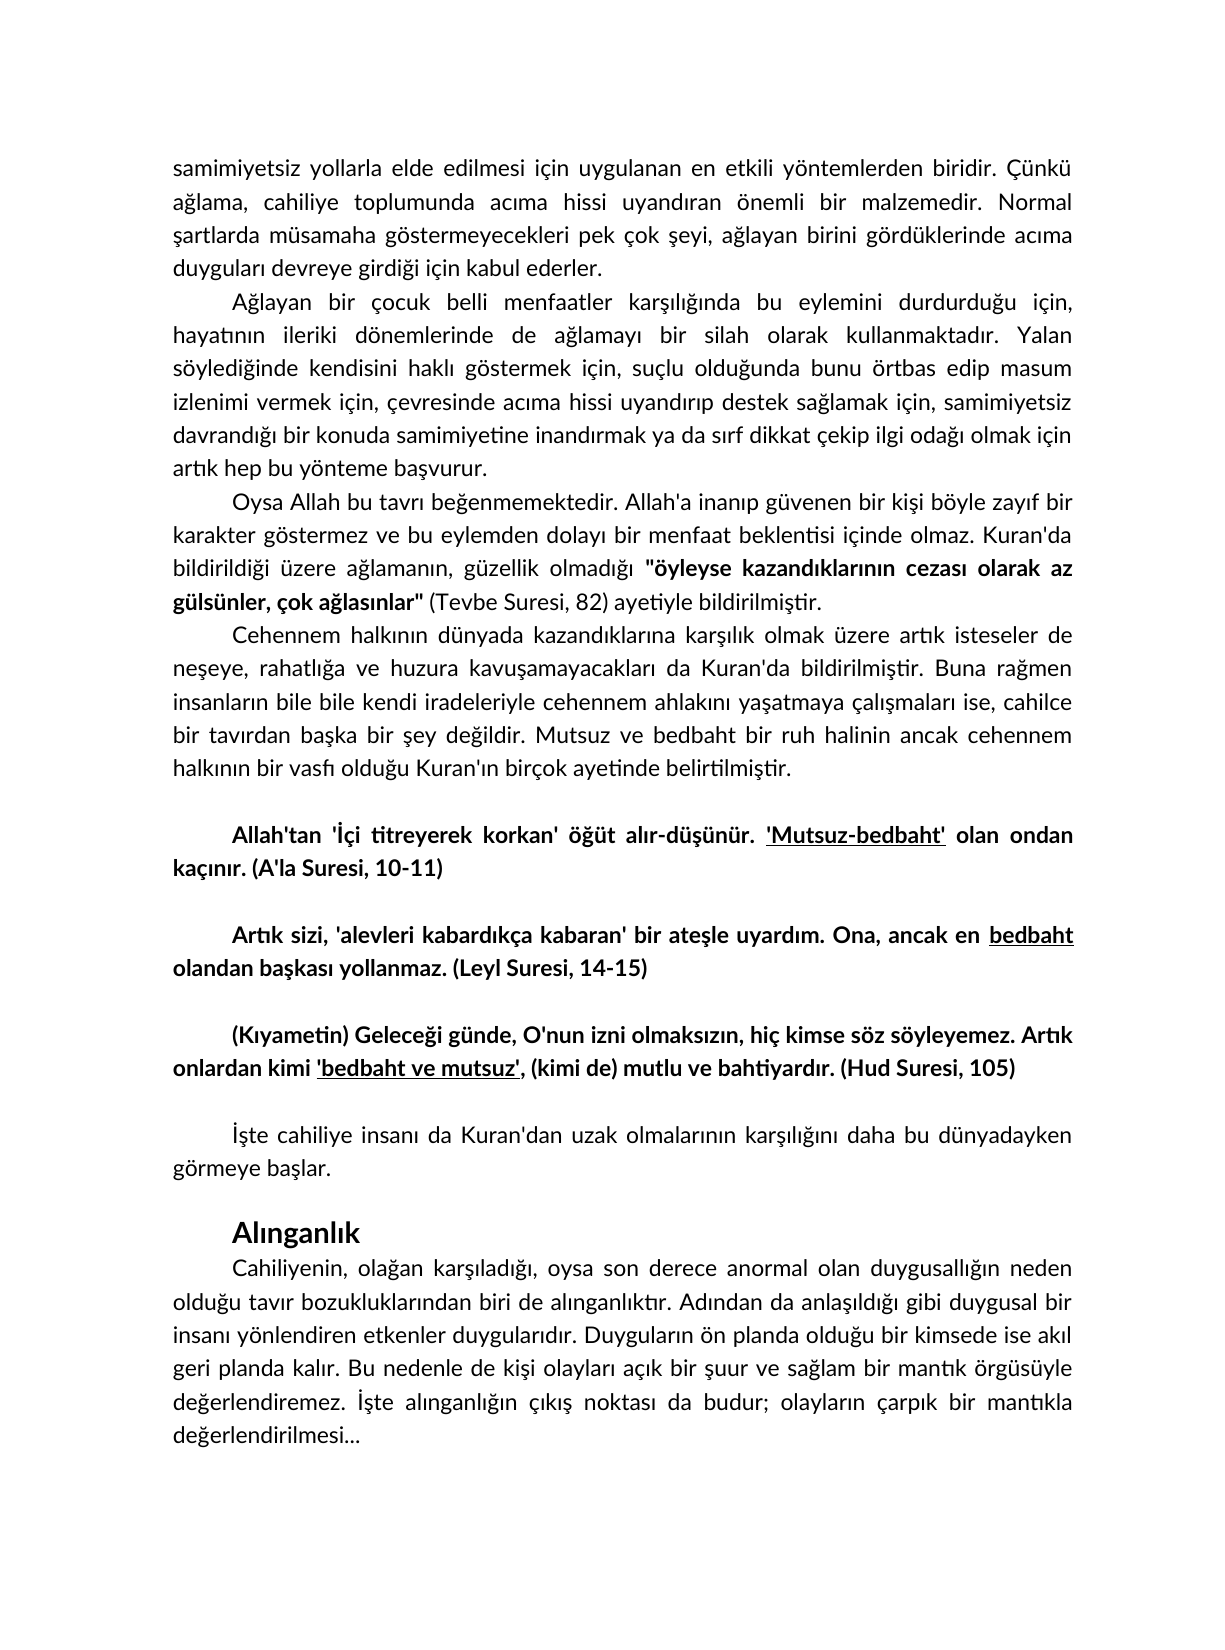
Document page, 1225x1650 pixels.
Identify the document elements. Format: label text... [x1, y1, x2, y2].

text Allah'tan 'İçi titreyerek korkan' öğüt alır-düşünür. 'Mutsuz-bedbaht' olan ondan kaçınır. (A'la Suresi, 10-11) [173, 817, 1073, 883]
text İşte cahiliye insanı da Kuran'dan uzak olmalarının karşılığını daha bu dünyadayken görmeye başlar. [173, 1117, 1073, 1183]
text (Kıyametin) Geleceği günde, O'nun izni olmaksızın, hiç kimse söz söyleyemez. Artık onlardan kimi 'bedbaht ve mutsuz', (kimi de) mutlu ve bahtiyardır. (Hud Suresi, 105) [173, 1017, 1073, 1083]
text Cehennem halkının dünyada kazandıklarına karşılık olmak üzere artık isteseler de neşeye, rahatlığa ve huzura kavuşamayacakları da Kuran'da bildirilmiştir. Buna rağmen insanların bile bile kendi iradeleriyle cehennem ahlakını yaşatmaya çalışmaları ise, cahilce bir tavırdan başka bir şey değildir. Mutsuz ve bedbaht bir ruh halinin ancak cehennem halkının bir vasfı olduğu Kuran'ın birçok ayetinde belirtilmiştir. [173, 617, 1073, 783]
text samimiyetsiz yollarla elde edilmesi için uygulanan en etkili yöntemlerden biridir. Çünkü ağlama, cahiliye toplumunda acıma hissi uyandıran önemli bir malzemedir. Normal şartlarda müsamaha göstermeyecekleri pek çok şeyi, ağlayan birini gördüklerinde acıma duyguları devreye girdiği için kabul ederler. [173, 150, 1073, 283]
text Cahiliyenin, olağan karşıladığı, oysa son derece anormal olan duygusallığın neden olduğu tavır bozukluklarından biri de alınganlıktır. Adından da anlaşıldığı gibi duygusal bir insanı yönlendiren etkenler duygularıdır. Duyguların ön planda olduğu bir kimsede ise akıl geri planda kalır. Bu nedenle de kişi olayları açık bir şuur ve sağlam bir mantık örgüsüyle değerlendiremez. İşte alınganlığın çıkış noktası da budur; olayların çarpık bir mantıkla değerlendirilmesi... [173, 1250, 1073, 1450]
text Oysa Allah bu tavrı beğenmemektedir. Allah'a inanıp güvenen bir kişi böyle zayıf bir karakter göstermez ve bu eylemden dolayı bir menfaat beklentisi içinde olmaz. Kuran'da bildirildiği üzere ağlamanın, güzellik olmadığı "öyleyse kazandıklarının cezası olarak az gülsünler, çok ağlasınlar" (Tevbe Suresi, 82) ayetiyle bildirilmiştir. [173, 483, 1073, 617]
text Ağlayan bir çocuk belli menfaatler karşılığında bu eylemini durdurduğu için, hayatının ileriki dönemlerinde de ağlamayı bir silah olarak kullanmaktadır. Yalan söylediğinde kendisini haklı göstermek için, suçlu olduğunda bunu örtbas edip masum izlenimi vermek için, çevresinde acıma hissi uyandırıp destek sağlamak için, samimiyetsiz davrandığı bir konuda samimiyetine inandırmak ya da sırf dikkat çekip ilgi odağı olmak için artık hep bu yönteme başvurur. [173, 283, 1073, 483]
text Artık sizi, 'alevleri kabardıkça kabaran' bir ateşle uyardım. Ona, ancak en bedbaht olandan başkası yollanmaz. (Leyl Suresi, 14-15) [173, 917, 1073, 983]
subtitle Alınganlık [173, 1217, 1073, 1250]
